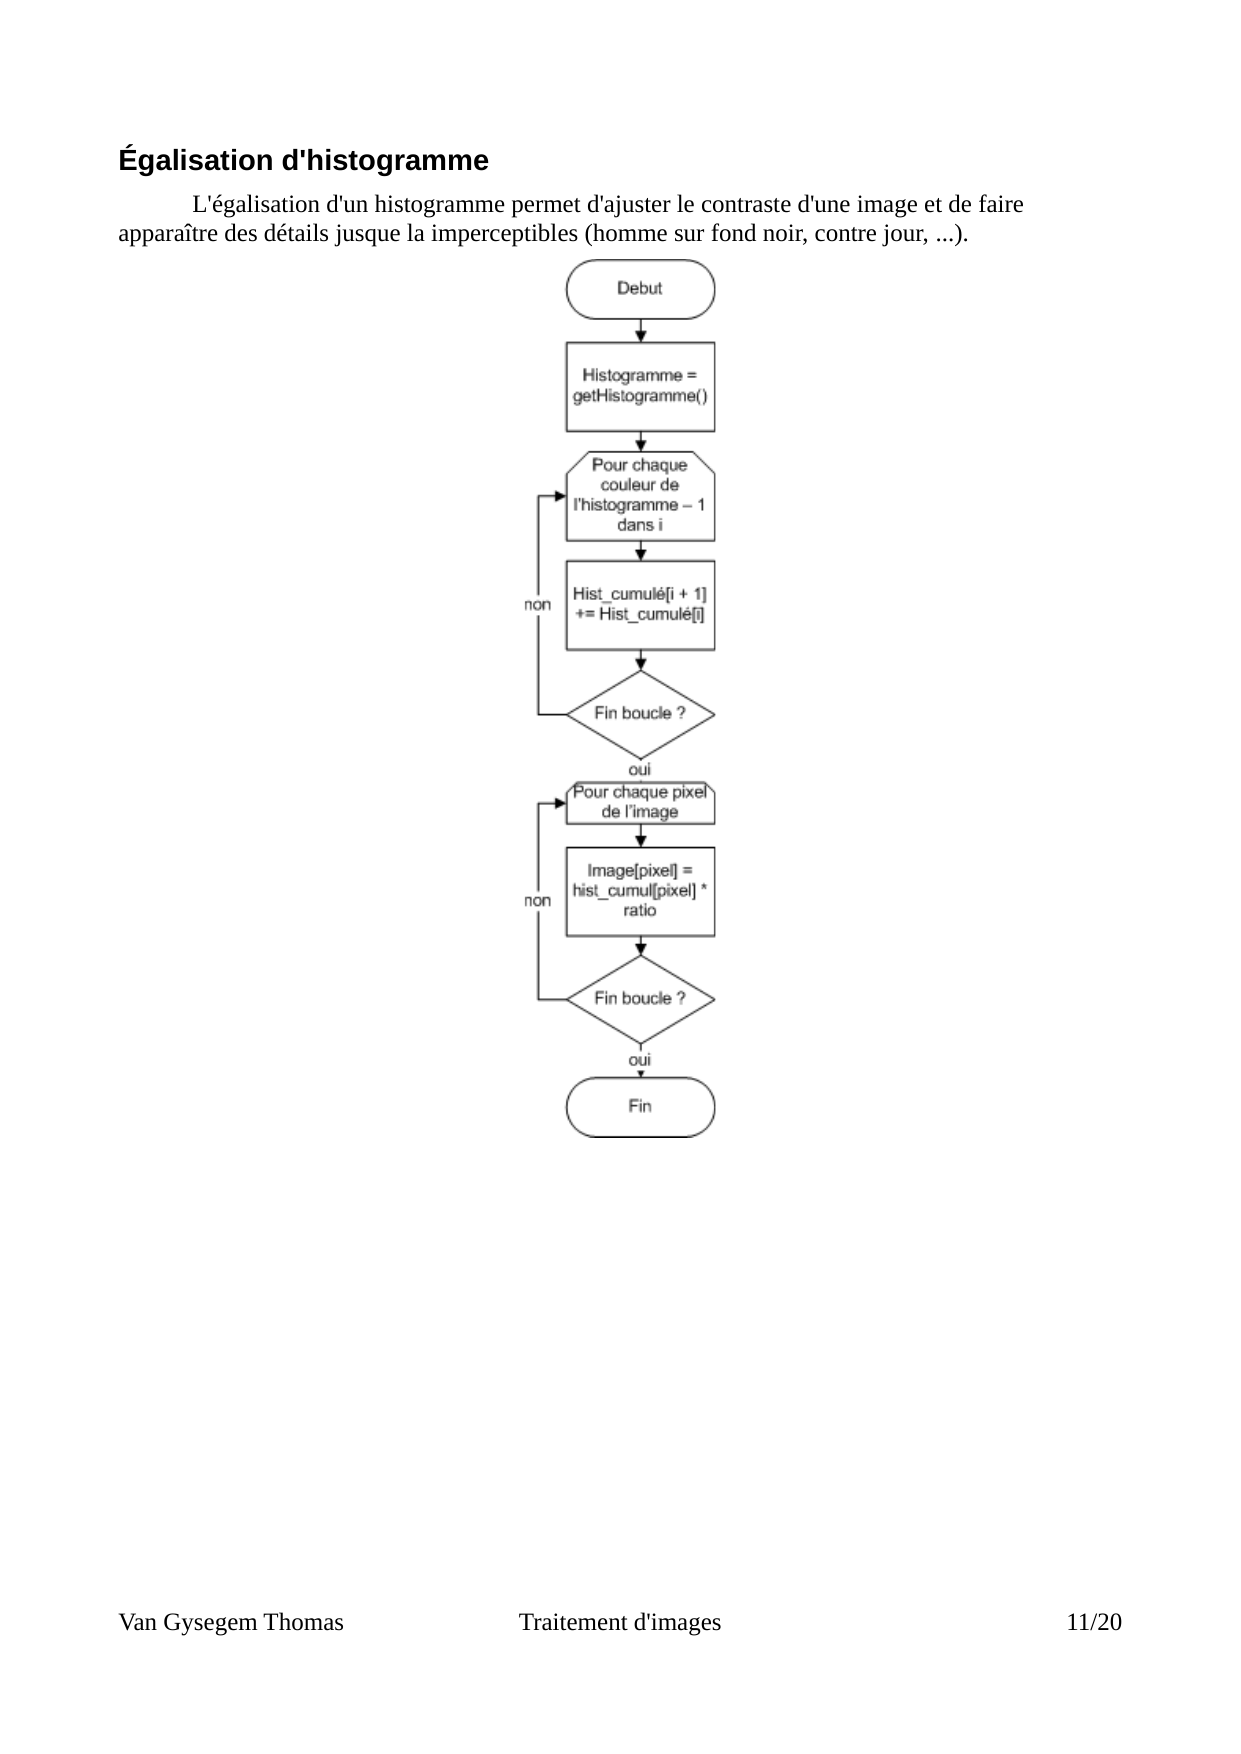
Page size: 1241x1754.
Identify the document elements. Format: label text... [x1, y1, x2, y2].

subtitle Égalisation d'histogramme [118, 143, 1122, 177]
text L'égalisation d'un histogramme permet d'ajuster le contraste d'une image et de faire apparaître des détails jusque la imperceptibles (homme sur fond noir, contre jour, ...). [118, 189, 1122, 247]
picture [524, 259, 716, 1138]
